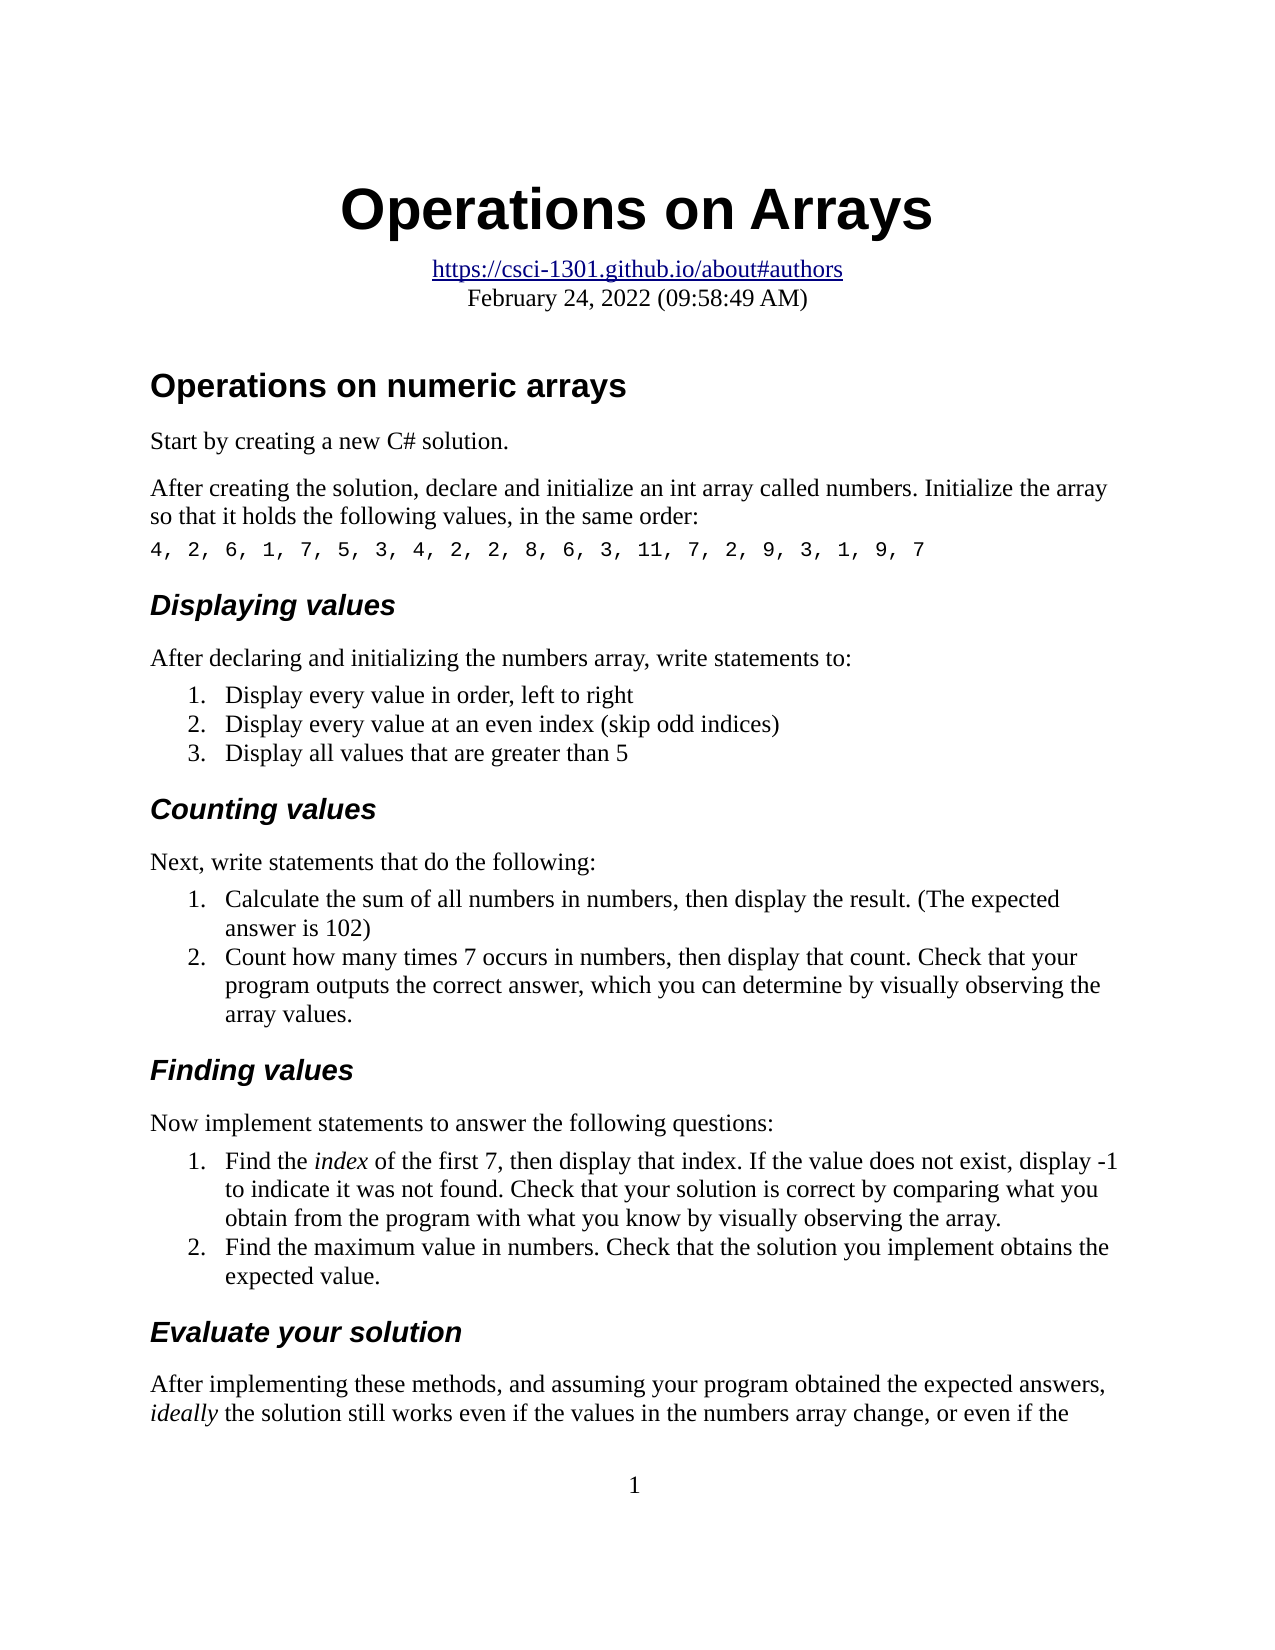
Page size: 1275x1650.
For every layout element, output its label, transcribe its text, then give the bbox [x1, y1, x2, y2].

subtitle Displaying values [150, 588, 1125, 621]
text https://csci-1301.github.io/about#authors [150, 254, 1125, 283]
title Operations on Arrays [150, 175, 1125, 242]
list Calculate the sum of all numbers in numbers, then display the result. (The expected answer is 102) [187, 884, 1125, 942]
list Display every value at an even index (skip odd indices) [187, 709, 1125, 738]
list Display every value in order, left to right [187, 680, 1125, 709]
text 4, 2, 6, 1, 7, 5, 3, 4, 2, 2, 8, 6, 3, 11, 7, 2, 9, 3, 1, 9, 7 [150, 539, 1125, 563]
text Next, write statements that do the following: [150, 847, 1125, 875]
subtitle Operations on numeric arrays [150, 366, 1125, 404]
subtitle Counting values [150, 792, 1125, 825]
text February 24, 2022 (09:58:49 AM) [150, 283, 1125, 312]
text Now implement statements to answer the following questions: [150, 1108, 1125, 1137]
list Find the maximum value in numbers. Check that the solution you implement obtains the expected value. [187, 1232, 1125, 1289]
subtitle Evaluate your solution [150, 1314, 1125, 1348]
text Start by creating a new C# solution. [150, 426, 1125, 455]
list Find the index of the first 7, then display that index. If the value does not exist, display -1 to indicate it was not found. Check that your solution is correct by comparing what you obtain from the program with what you know by visually observing the array. [187, 1146, 1125, 1232]
list Count how many times 7 occurs in numbers, then display that count. Check that your program outputs the correct answer, which you can determine by visually observing the array values. [187, 942, 1125, 1028]
subtitle Finding values [150, 1053, 1125, 1087]
list Display all values that are greater than 5 [187, 738, 1125, 767]
text After implementing these methods, and assuming your program obtained the expected answers, ideally the solution still works even if the values in the numbers array change, or even if the [150, 1369, 1125, 1427]
text After declaring and initializing the numbers array, write statements to: [150, 643, 1125, 671]
text After creating the solution, declare and initialize an int array called numbers. Initialize the array so that it holds the following values, in the same order: [150, 473, 1125, 530]
